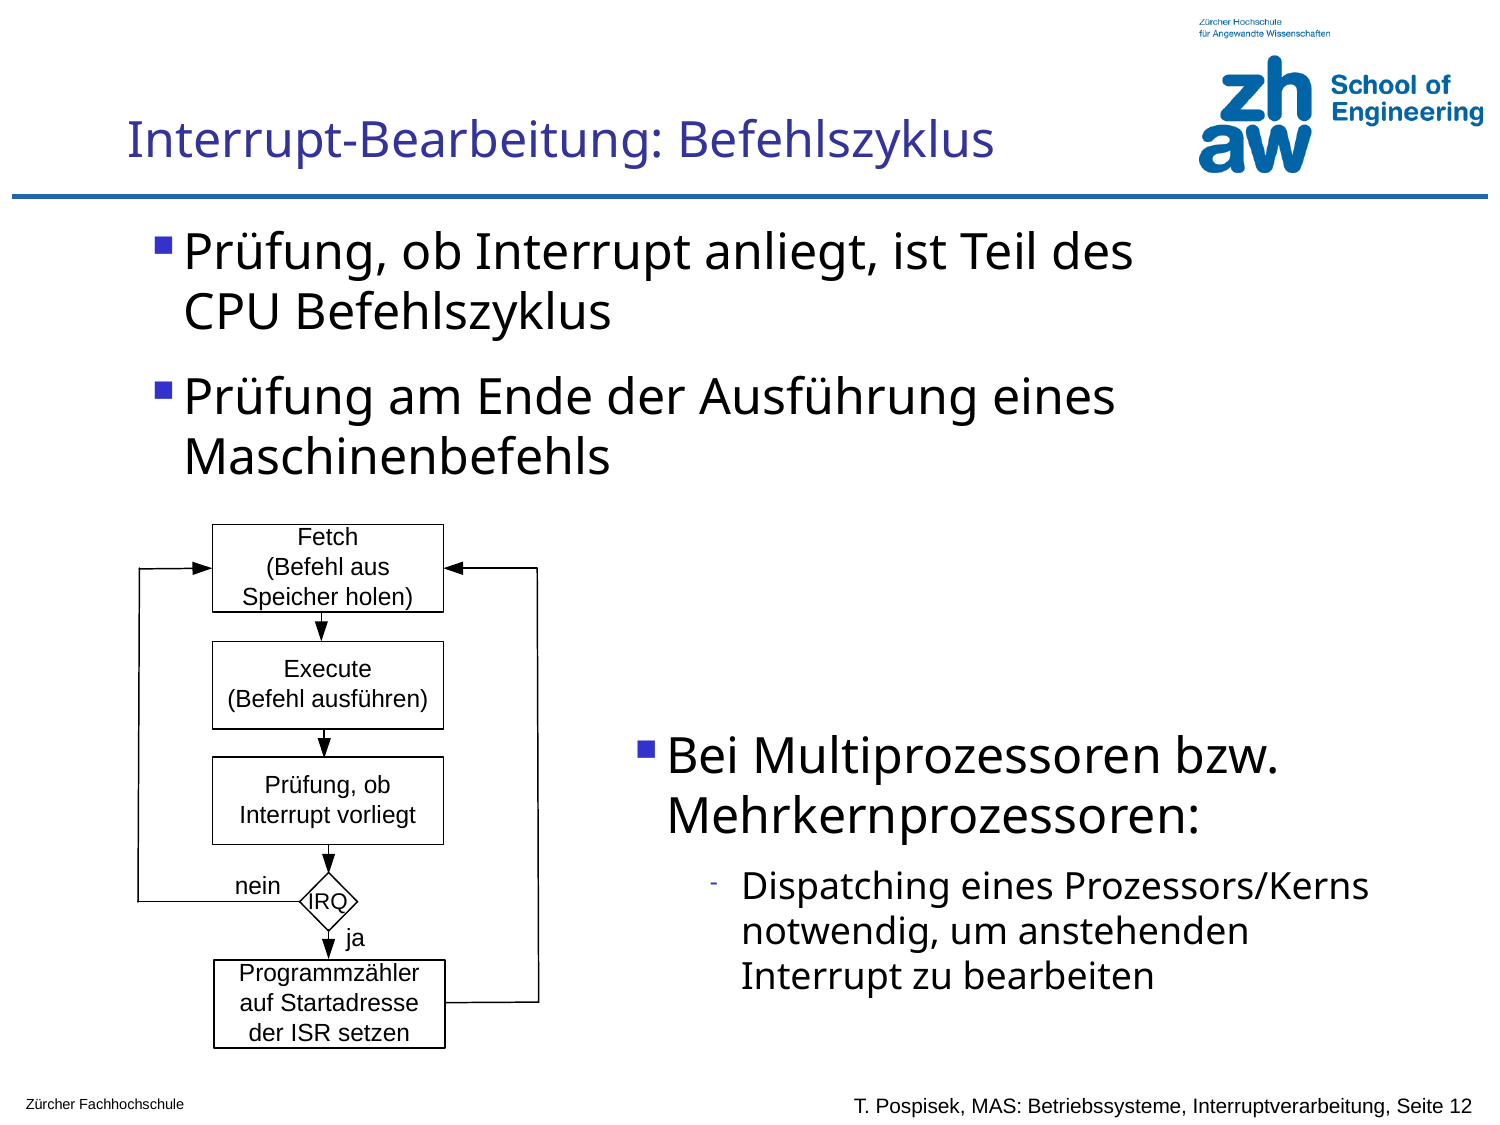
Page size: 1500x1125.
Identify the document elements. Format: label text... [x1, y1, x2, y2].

picture [116, 520, 663, 1052]
title Interrupt-Bearbeitung: Befehlszyklus [112, 50, 1391, 175]
picture [1199, 19, 1483, 173]
text_box Prüfung, ob Interrupt anliegt, ist Teil des CPU Befehlszyklus Prüfung am Ende der Ausführung eines Maschinenbefehls [137, 212, 1225, 493]
text_box Bei Multiprozessoren bzw. Mehrkernprozessoren: Dispatching eines Prozessors/Kerns notwendig, um anstehenden Interrupt zu bearbeiten [663, 716, 1412, 1005]
